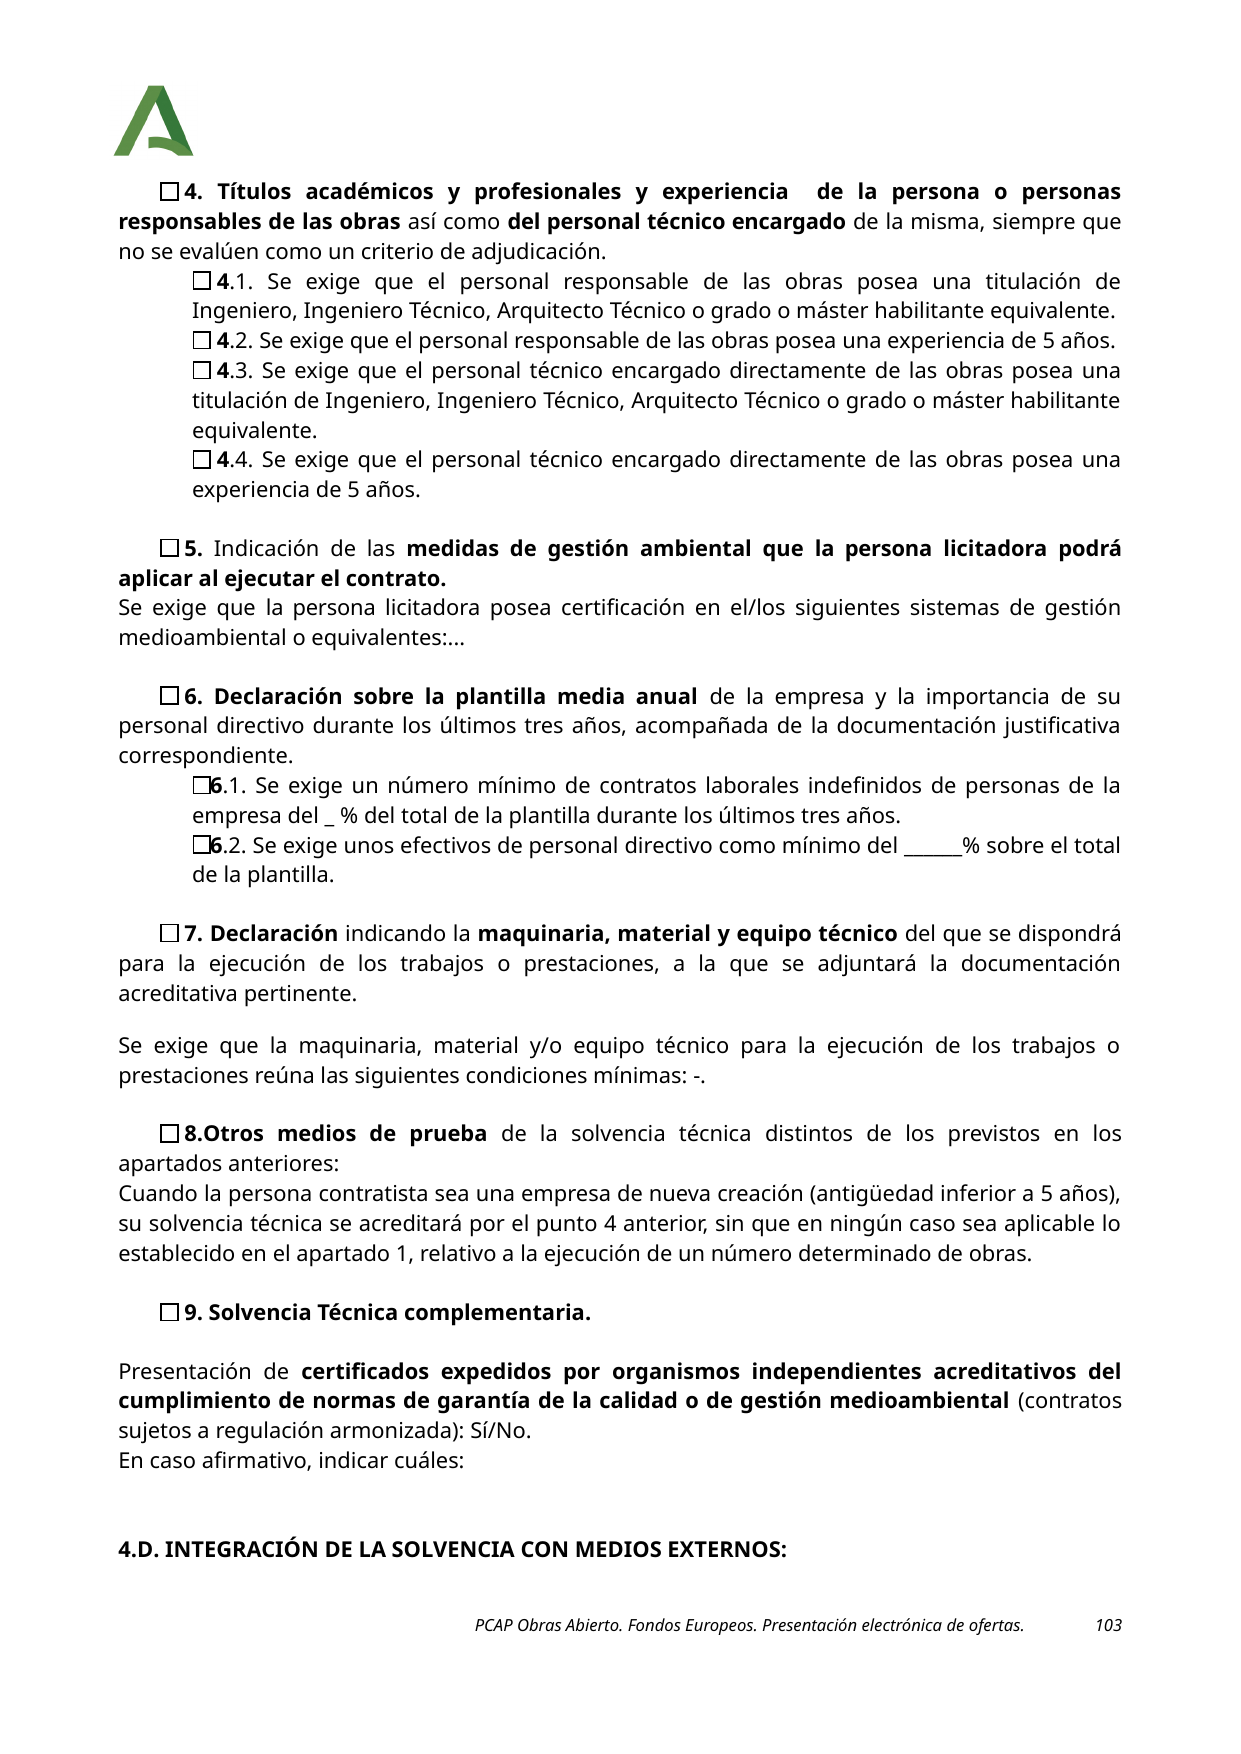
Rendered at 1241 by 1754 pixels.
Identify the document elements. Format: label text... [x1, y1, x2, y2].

text 4.4. Se exige que el personal técnico encargado directamente de las obras posea una experiencia de 5 años. [192, 444, 1122, 504]
text En caso afirmativo, indicar cuáles: [118, 1445, 1122, 1475]
text Se exige que la maquinaria, material y/o equipo técnico para la ejecución de los trabajos o prestaciones reúna las siguientes condiciones mínimas: -. [118, 1030, 1122, 1090]
text 6. Declaración sobre la plantilla media anual de la empresa y la importancia de su personal directivo durante los últimos tres años, acompañada de la documentación justificativa correspondiente. [118, 681, 1122, 770]
picture [109, 81, 198, 160]
text 9. Solvencia Técnica complementaria. [118, 1297, 1122, 1327]
text 7. Declaración indicando la maquinaria, material y equipo técnico del que se dispondrá para la ejecución de los trabajos o prestaciones, a la que se adjuntará la documentación acreditativa pertinente. [118, 918, 1122, 1007]
text 4.D. INTEGRACIÓN DE LA SOLVENCIA CON MEDIOS EXTERNOS: [118, 1534, 1122, 1564]
text 4.1. Se exige que el personal responsable de las obras posea una titulación de Ingeniero, Ingeniero Técnico, Arquitecto Técnico o grado o máster habilitante equivalente. [192, 266, 1122, 325]
text Cuando la persona contratista sea una empresa de nueva creación (antigüedad inferior a 5 años), su solvencia técnica se acreditará por el punto 4 anterior, sin que en ningún caso sea aplicable lo establecido en el apartado 1, relativo a la ejecución de un número determinado de obras. [118, 1178, 1122, 1267]
text 6.2. Se exige unos efectivos de personal directivo como mínimo del ______% sobre el total de la plantilla. [192, 830, 1122, 889]
text 6.1. Se exige un número mínimo de contratos laborales indefinidos de personas de la empresa del _ % del total de la plantilla durante los últimos tres años. [192, 770, 1122, 830]
text 4.2. Se exige que el personal responsable de las obras posea una experiencia de 5 años. [192, 325, 1122, 355]
text 4. Títulos académicos y profesionales y experiencia de la persona o personas responsables de las obras así como del personal técnico encargado de la misma, siempre que no se evalúen como un criterio de adjudicación. [118, 176, 1122, 266]
text Presentación de certificados expedidos por organismos independientes acreditativos del cumplimiento de normas de garantía de la calidad o de gestión medioambiental (contratos sujetos a regulación armonizada): Sí/No. [118, 1356, 1122, 1445]
text Se exige que la persona licitadora posea certificación en el/los siguientes sistemas de gestión medioambiental o equivalentes:... [118, 592, 1122, 652]
text 8.Otros medios de prueba de la solvencia técnica distintos de los previstos en los apartados anteriores: [118, 1118, 1122, 1178]
text 4.3. Se exige que el personal técnico encargado directamente de las obras posea una titulación de Ingeniero, Ingeniero Técnico, Arquitecto Técnico o grado o máster habilitante equivalente. [192, 355, 1122, 444]
text 5. Indicación de las medidas de gestión ambiental que la persona licitadora podrá aplicar al ejecutar el contrato. [118, 533, 1122, 592]
